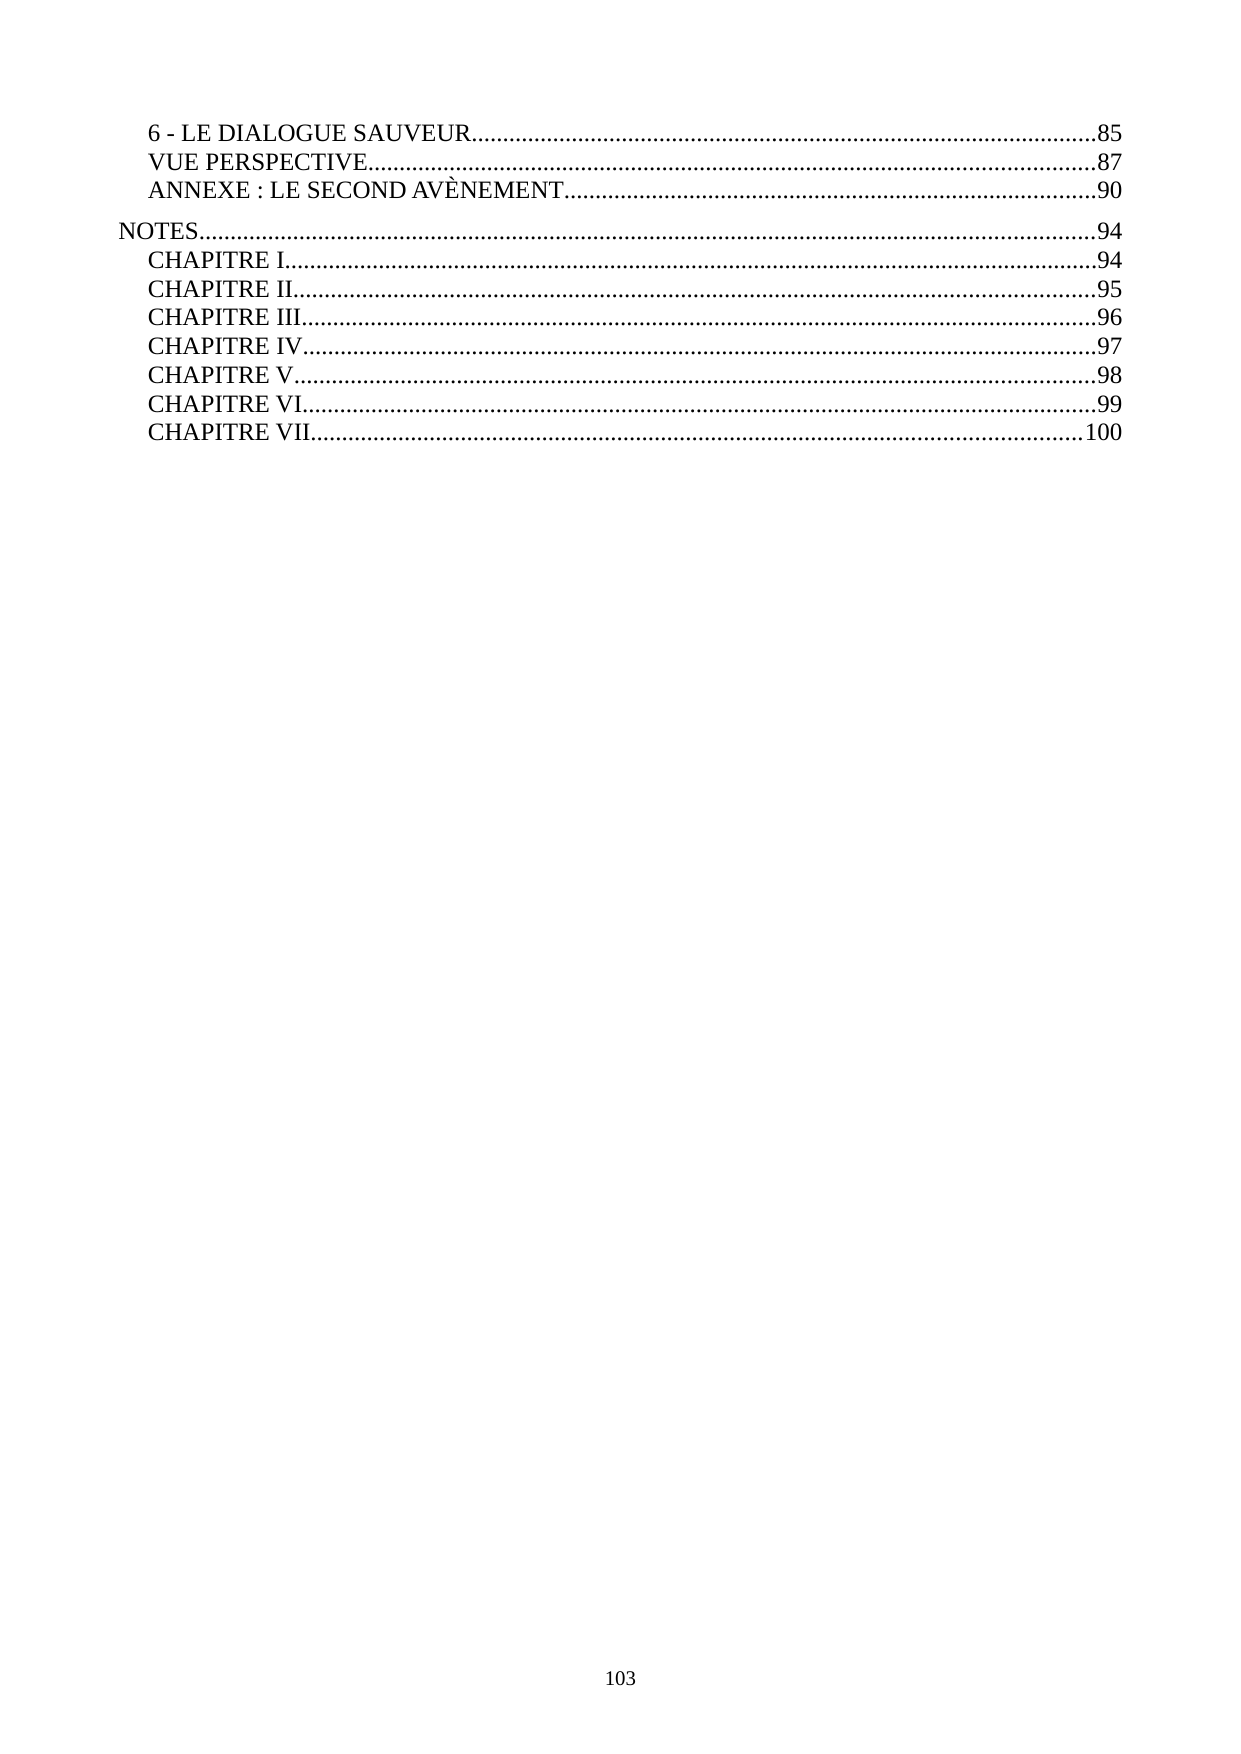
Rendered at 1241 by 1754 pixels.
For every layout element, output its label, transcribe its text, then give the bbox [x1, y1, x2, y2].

text CHAPITRE I 94 [148, 245, 1122, 274]
text ANNEXE : LE SECOND AVÈNEMENT 90 [148, 176, 1122, 204]
text CHAPITRE IV 97 [148, 331, 1122, 360]
text CHAPITRE II 95 [148, 274, 1122, 302]
text CHAPITRE V 98 [148, 360, 1122, 389]
text VUE PERSPECTIVE 87 [148, 147, 1122, 176]
text CHAPITRE III 96 [148, 302, 1122, 331]
text NOTES 94 [118, 216, 1122, 245]
text 6 - LE DIALOGUE SAUVEUR 85 [148, 118, 1122, 147]
text CHAPITRE VI 99 [148, 389, 1122, 417]
text CHAPITRE VII 100 [148, 417, 1122, 446]
